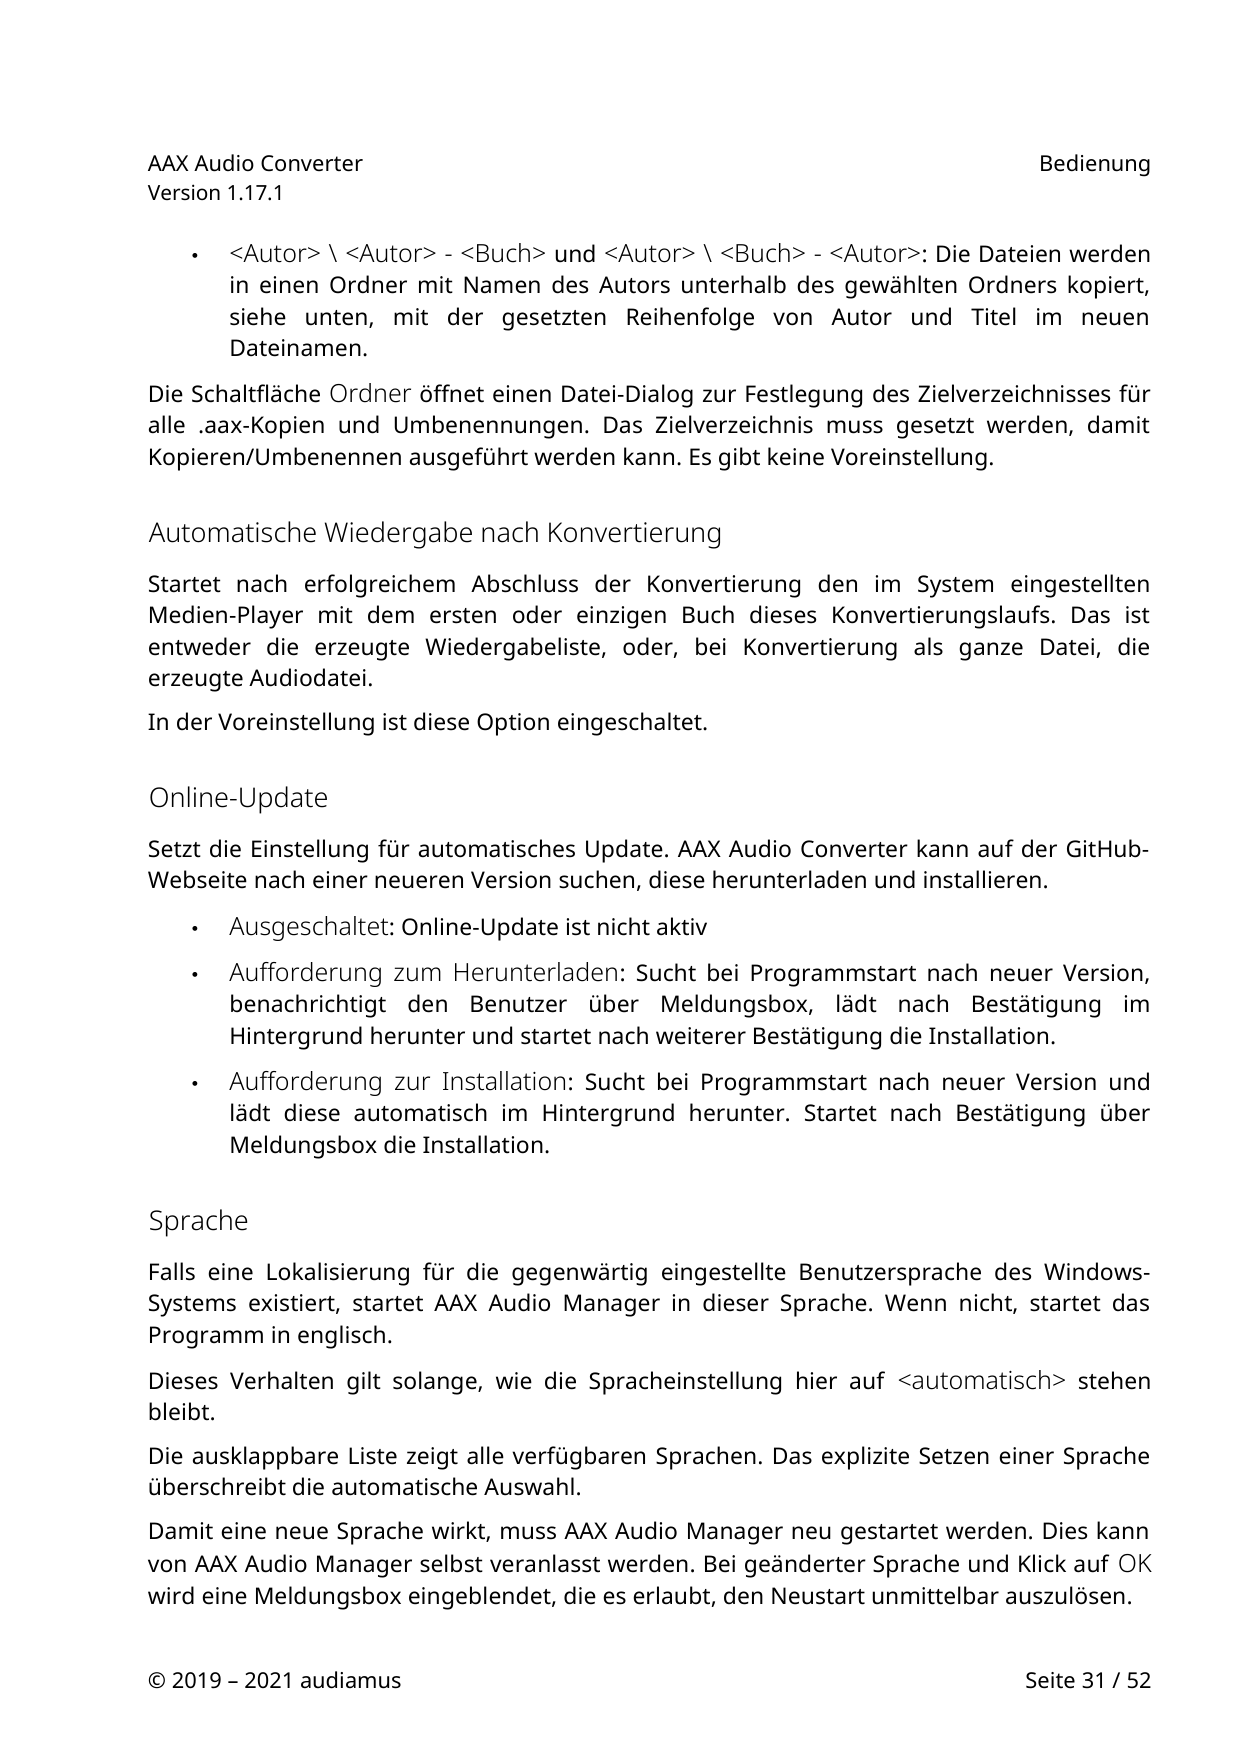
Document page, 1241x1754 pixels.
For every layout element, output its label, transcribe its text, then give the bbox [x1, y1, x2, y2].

subtitle Sprache [142, 1202, 1152, 1238]
text Die Schaltfläche Ordner öffnet einen Datei-Dialog zur Festlegung des Zielverzeichnisses für alle .aax-Kopien und Umbenennungen. Das Zielverzeichnis muss gesetzt werden, damit Kopieren/Umbenennen ausgeführt werden kann. Es gibt keine Voreinstellung. [148, 375, 1152, 472]
text Startet nach erfolgreichem Abschluss der Konvertierung den im System eingestellten Medien-Player mit dem ersten oder einzigen Buch dieses Konvertierungslaufs. Das ist entweder die erzeugte Wiedergabeliste, oder, bei Konvertierung als ganze Datei, die erzeugte Audiodatei. [148, 568, 1152, 693]
text Setzt die Einstellung für automatisches Update. AAX Audio Converter kann auf der GitHub-Webseite nach einer neueren Version suchen, diese herunterladen und installieren. [148, 833, 1152, 896]
list Aufforderung zum Herunterladen: Sucht bei Programmstart nach neuer Version, benachrichtigt den Benutzer über Meldungsbox, lädt nach Bestätigung im Hintergrund herunter und startet nach weiterer Bestätigung die Installation. [192, 954, 1152, 1051]
text Damit eine neue Sprache wirkt, muss AAX Audio Manager neu gestartet werden. Dies kann von AAX Audio Manager selbst veranlasst werden. Bei geänderter Sprache und Klick auf OK wird eine Meldungsbox eingeblendet, die es erlaubt, den Neustart unmittelbar auszulösen. [148, 1515, 1152, 1611]
list <Autor> \ <Autor> - <Buch> und <Autor> \ <Buch> - <Autor>: Die Dateien werden in einen Ordner mit Namen des Autors unterhalb des gewählten Ordners kopiert, siehe unten, mit der gesetzten Reihenfolge von Autor und Titel im neuen Dateinamen. [192, 235, 1152, 363]
list Aufforderung zur Installation: Sucht bei Programmstart nach neuer Version und lädt diese automatisch im Hintergrund herunter. Startet nach Bestätigung über Meldungsbox die Installation. [192, 1063, 1152, 1160]
subtitle Automatische Wiedergabe nach Konvertierung [142, 514, 1152, 551]
subtitle Online-Update [142, 779, 1152, 816]
text In der Voreinstellung ist diese Option eingeschaltet. [148, 706, 1152, 737]
text Die ausklappbare Liste zeigt alle verfügbaren Sprachen. Das explizite Setzen einer Sprache überschreibt die automatische Auswahl. [148, 1440, 1152, 1502]
list Ausgeschaltet: Online-Update ist nicht aktiv [192, 908, 1152, 942]
text Falls eine Lokalisierung für die gegenwärtig eingestellte Benutzersprache des Windows-Systems existiert, startet AAX Audio Manager in dieser Sprache. Wenn nicht, startet das Programm in englisch. [148, 1256, 1152, 1350]
text Dieses Verhalten gilt solange, wie die Spracheinstellung hier auf <automatisch> stehen bleibt. [148, 1362, 1152, 1427]
